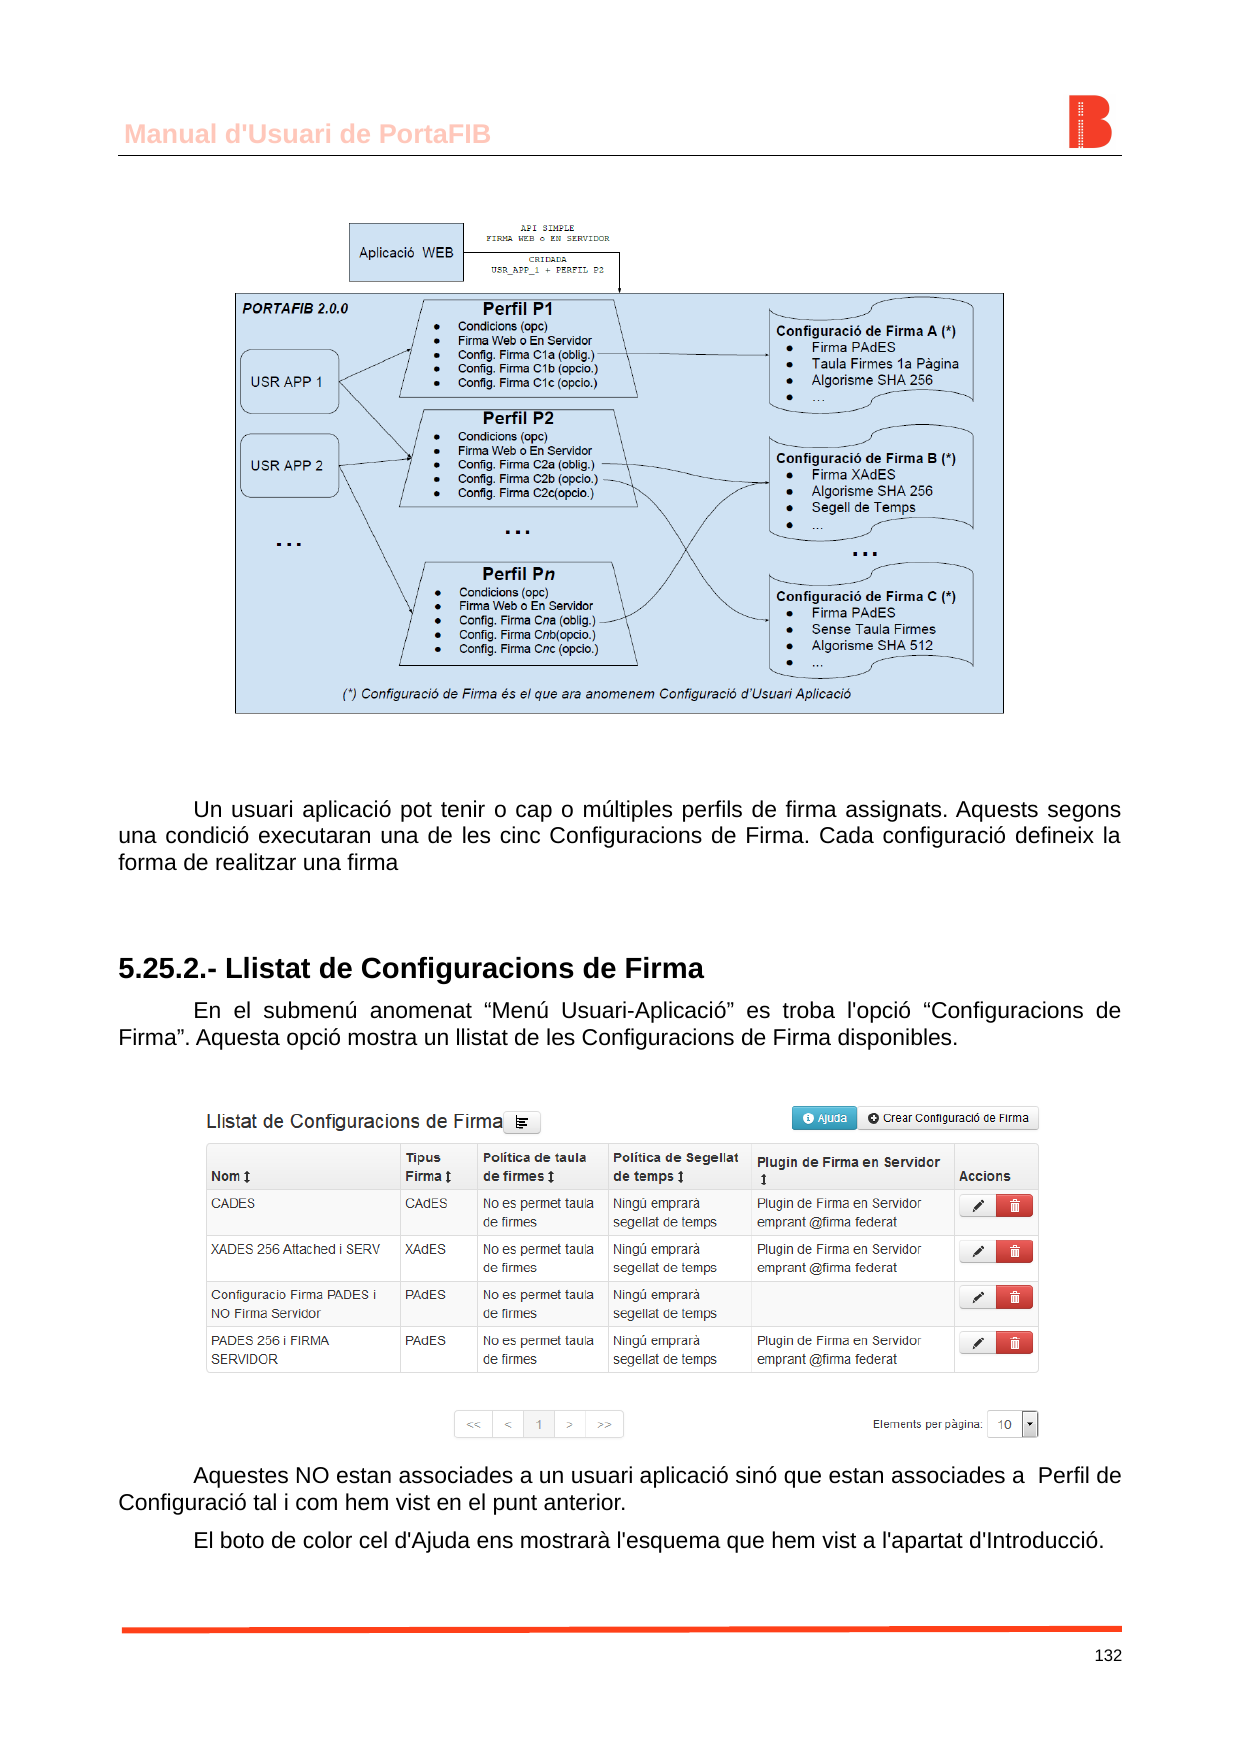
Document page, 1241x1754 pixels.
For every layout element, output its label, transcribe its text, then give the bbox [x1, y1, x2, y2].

picture [197, 1101, 1043, 1450]
text En el submenú anomenat “Menú Usuari-Aplicació” es troba l'opció “Configuracions de Firma”. Aquesta opció mostra un llistat de les Configuracions de Firma disponibles. [118, 997, 1122, 1050]
picture [230, 215, 1010, 718]
text Un usuari aplicació pot tenir o cap o múltiples perfils de firma assignats. Aquests segons una condició executaran una de les cinc Configuracions de Firma. Cada configuració defineix la forma de realitzar una firma [118, 796, 1122, 875]
text Aquestes NO estan associades a un usuari aplicació sinó que estan associades a Perfil de Configuració tal i com hem vist en el punt anterior. [118, 1462, 1122, 1515]
picture [1063, 94, 1117, 150]
subtitle Llistat de Configuracions de Firma [118, 951, 1122, 985]
text El boto de color cel d'Ajuda ens mostrarà l'esquema que hem vist a l'apartat d'Introducció. [118, 1527, 1122, 1554]
